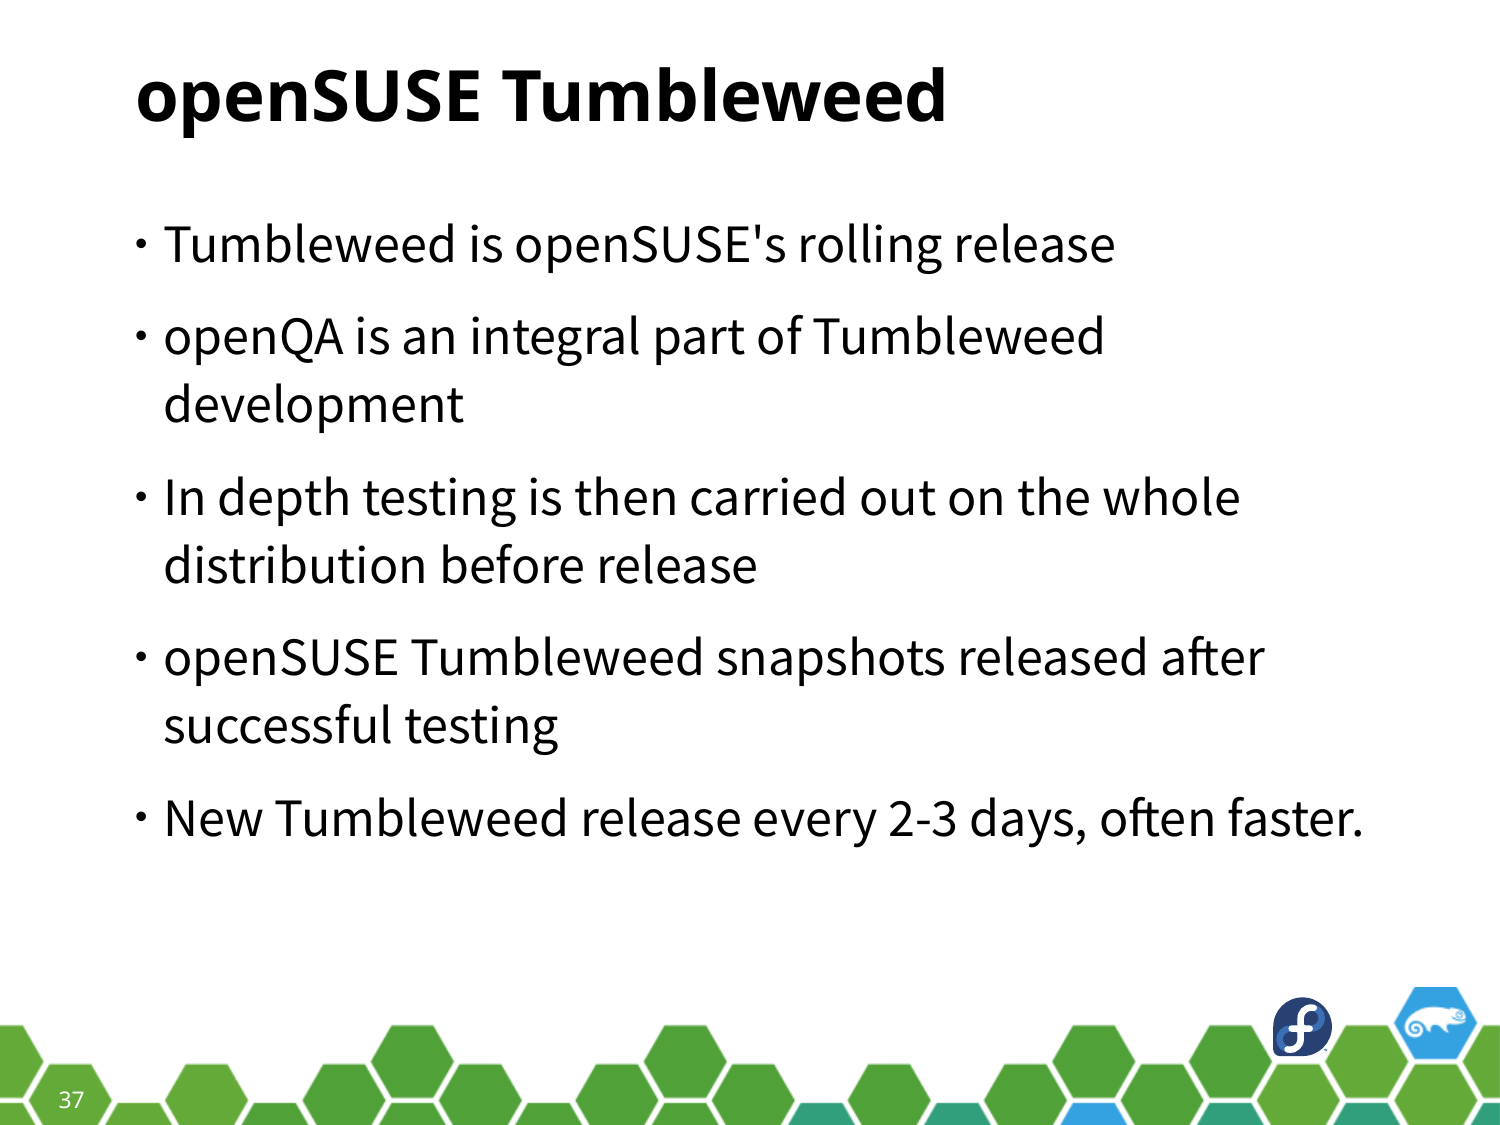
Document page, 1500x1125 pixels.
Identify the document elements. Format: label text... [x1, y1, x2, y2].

title openSUSE Tumbleweed [135, 12, 1372, 175]
list Tumbleweed is openSUSE's rolling release openQA is an integral part of Tumbleweed development In depth testing is then carried out on the whole distribution before release openSUSE Tumbleweed snapshots released after successful testing New Tumbleweed release every 2-3 days, often faster. [135, 208, 1372, 862]
picture [0, 987, 1500, 1125]
